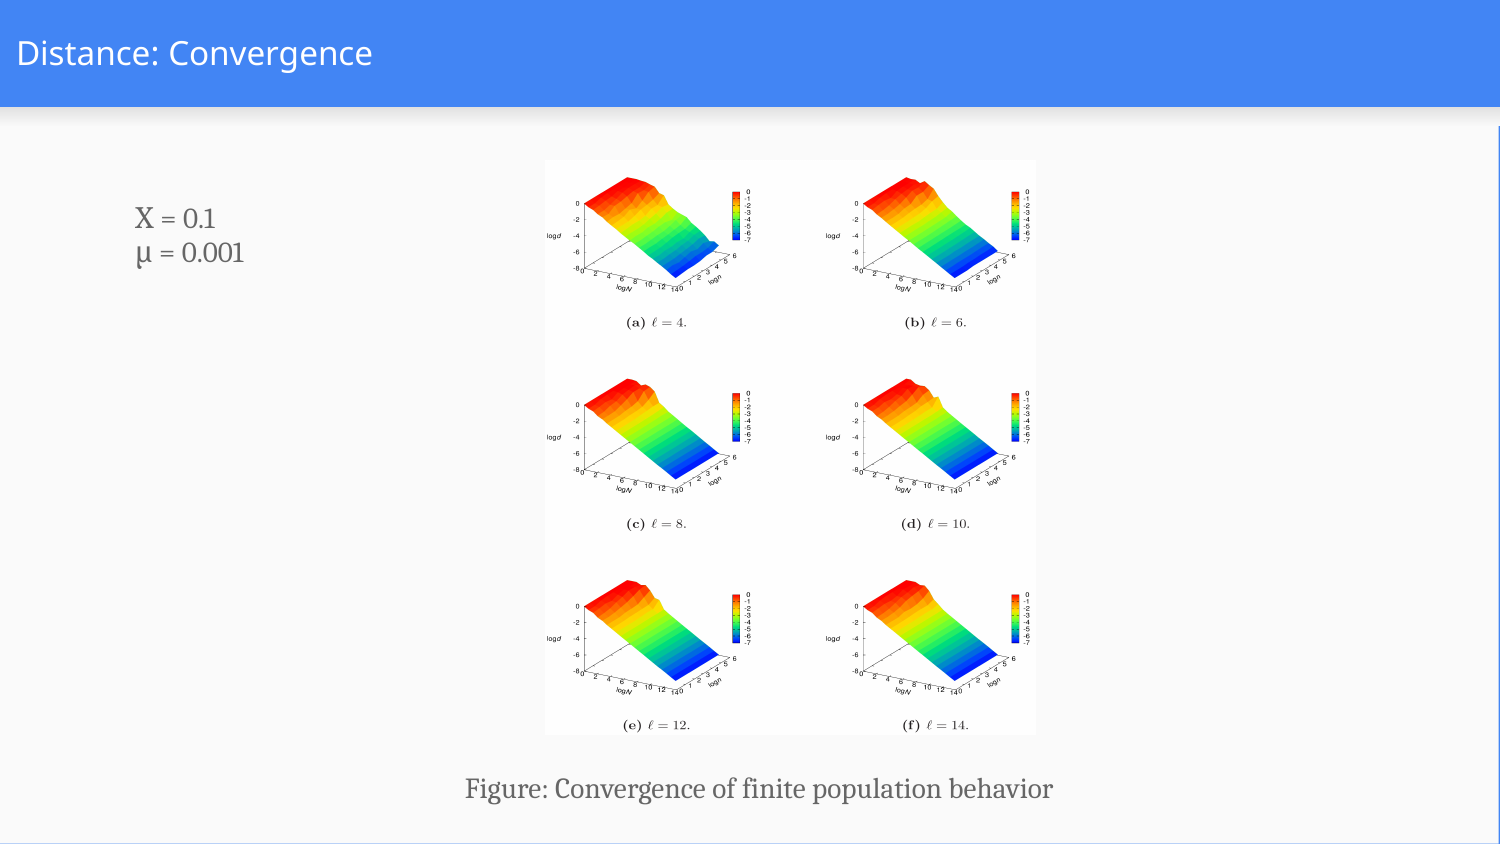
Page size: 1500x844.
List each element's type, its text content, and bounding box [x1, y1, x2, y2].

picture [545, 160, 1036, 736]
text_box Χ = 0.1 μ = 0.001 [120, 195, 295, 279]
text_box Figure: Convergence of finite population behavior [450, 765, 1205, 815]
title Distance: Convergence [16, 2, 1464, 102]
